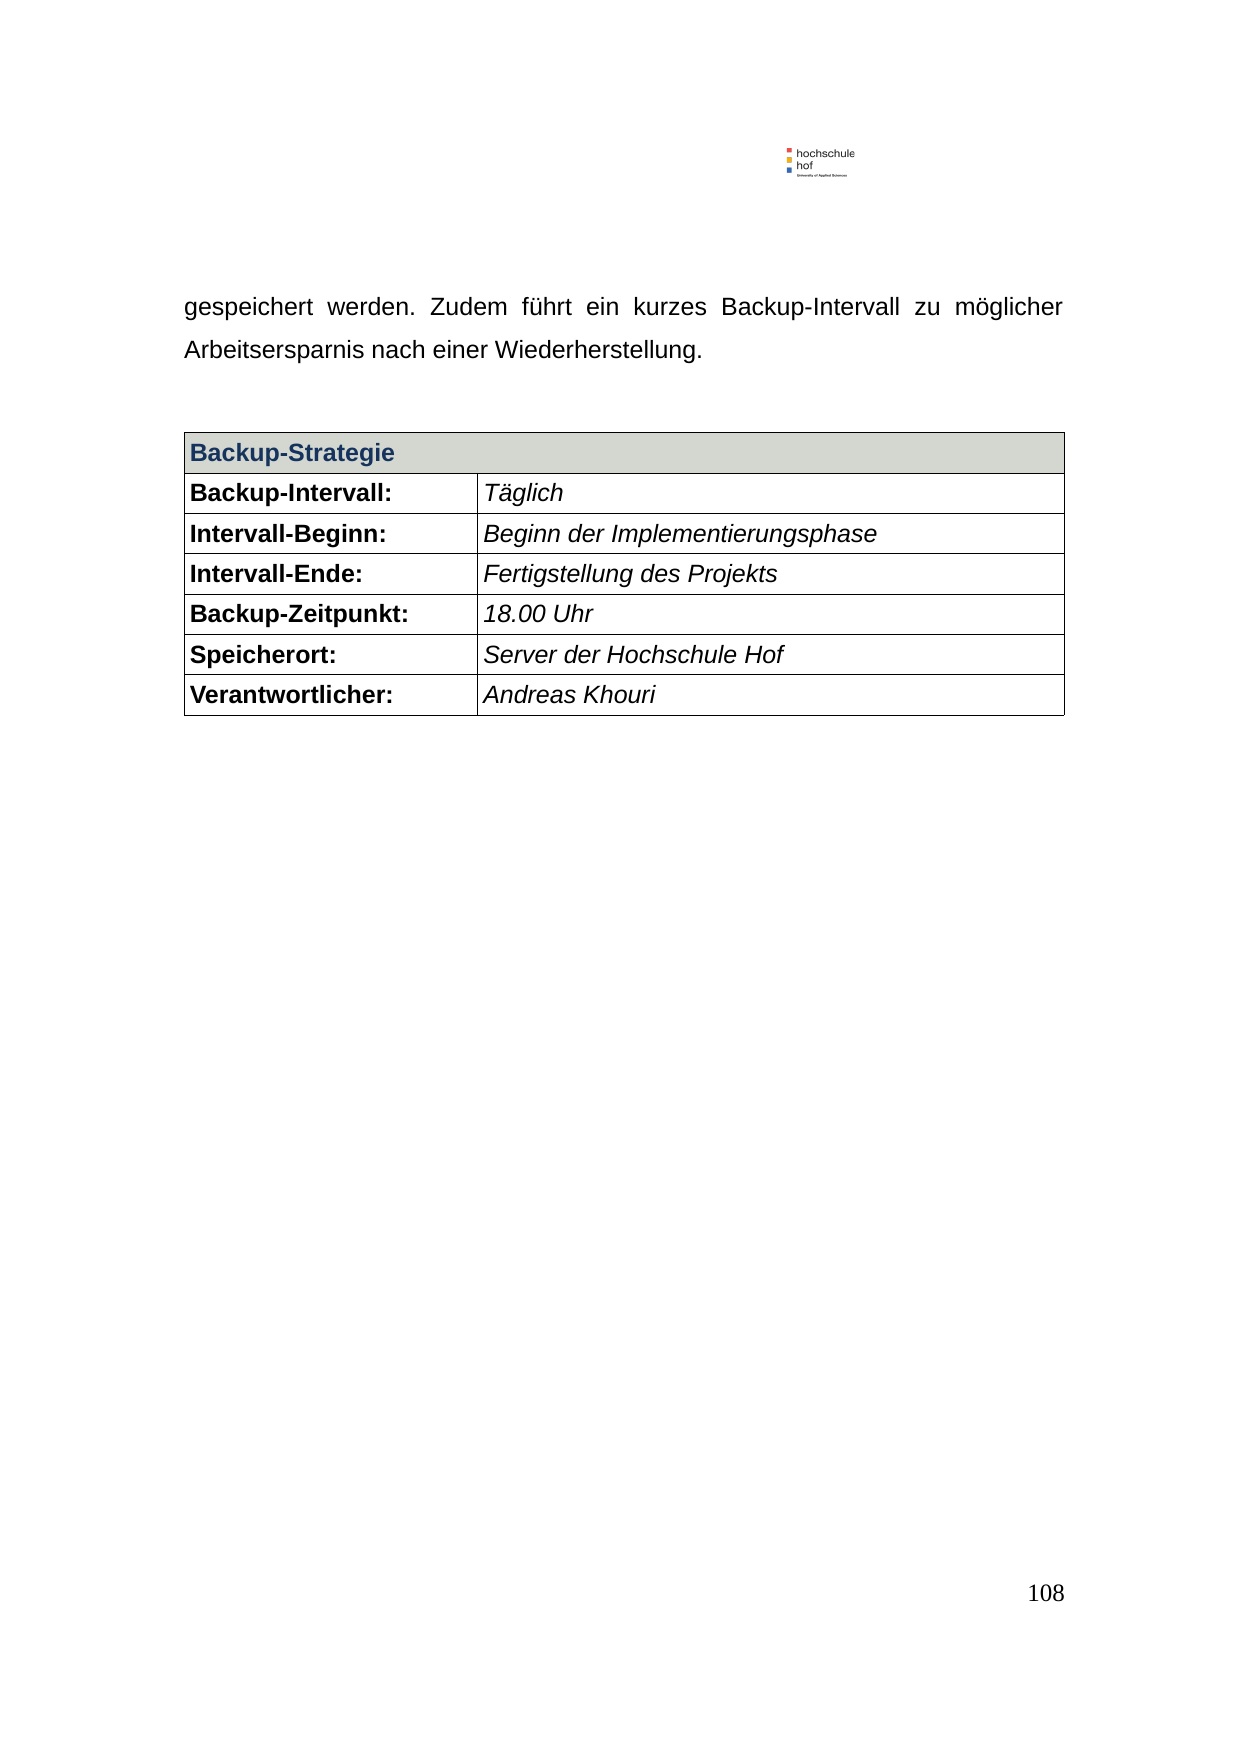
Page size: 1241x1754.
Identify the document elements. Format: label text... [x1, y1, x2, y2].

picture [786, 148, 855, 177]
table_cell 18.00 Uhr [478, 595, 1064, 634]
table_cell Server der Hochschule Hof [478, 635, 1064, 674]
table_cell Intervall-Beginn: [185, 514, 477, 553]
table_cell Intervall-Ende: [185, 554, 477, 593]
table_cell Beginn der Implementierungsphase [478, 514, 1064, 553]
text gespeichert werden. Zudem führt ein kurzes Backup-Intervall zu möglicher Arbeitsersparnis nach einer Wiederherstellung. [184, 292, 1064, 364]
table_cell Fertigstellung des Projekts [478, 554, 1064, 593]
table_cell Backup-Zeitpunkt: [185, 595, 477, 634]
table_cell Backup-Intervall: [185, 474, 477, 513]
table_cell Andreas Khouri [478, 675, 1064, 714]
table_cell Speicherort: [185, 635, 477, 674]
table_cell Täglich [478, 474, 1064, 513]
table_cell Verantwortlicher: [185, 675, 477, 714]
table_header Backup-Strategie [185, 433, 1064, 473]
